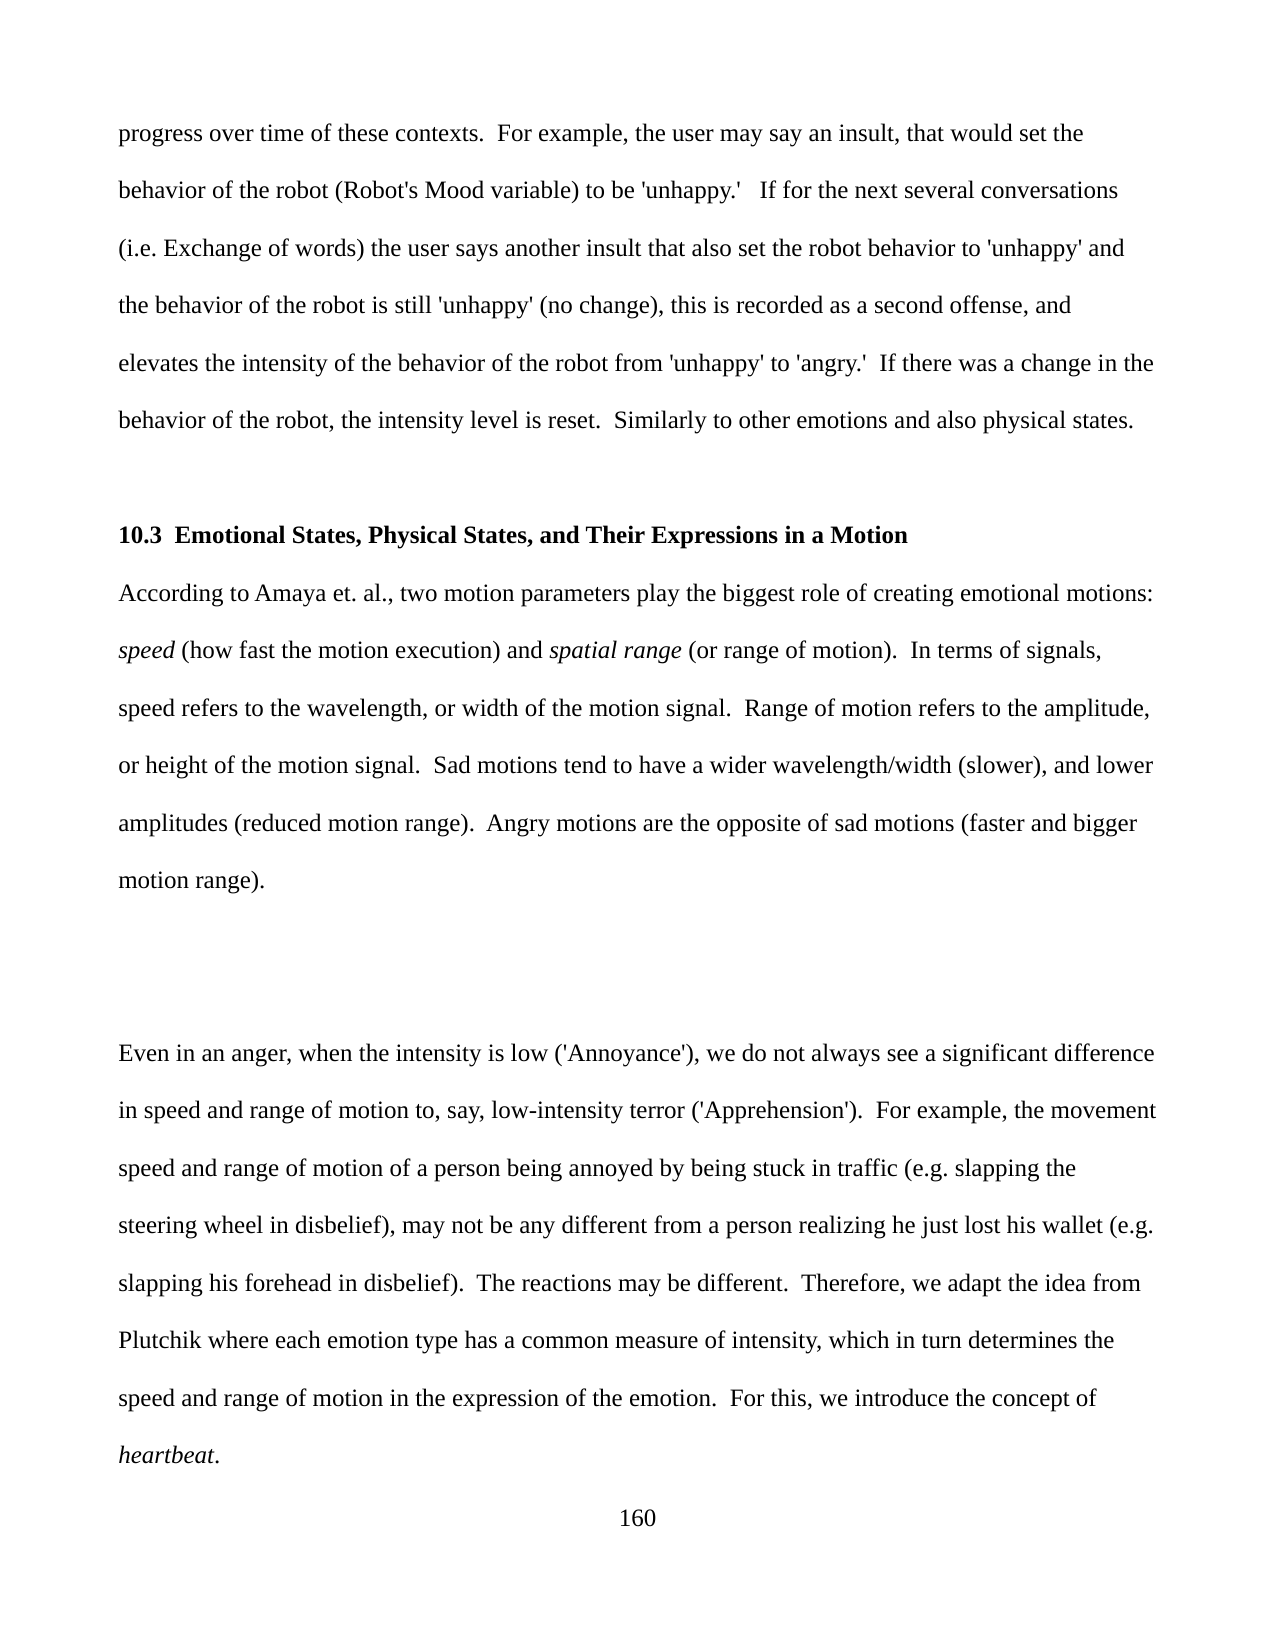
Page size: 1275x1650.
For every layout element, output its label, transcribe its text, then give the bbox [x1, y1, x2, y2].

text progress over time of these contexts. For example, the user may say an insult, that would set the behavior of the robot (Robot's Mood variable) to be 'unhappy.' If for the next several conversations (i.e. Exchange of words) the user says another insult that also set the robot behavior to 'unhappy' and the behavior of the robot is still 'unhappy' (no change), this is recorded as a second offense, and elevates the intensity of the behavior of the robot from 'unhappy' to 'angry.' If there was a change in the behavior of the robot, the intensity level is reset. Similarly to other emotions and also physical states. [118, 118, 1157, 434]
text 10.3 Emotional States, Physical States, and Their Expressions in a Motion [118, 521, 1157, 549]
text Even in an anger, when the intensity is low ('Annoyance'), we do not always see a significant difference in speed and range of motion to, say, low-intensity terror ('Apprehension'). For example, the movement speed and range of motion of a person being annoyed by being stuck in traffic (e.g. slapping the steering wheel in disbelief), may not be any different from a person realizing he just lost his wallet (e.g. slapping his forehead in disbelief). The reactions may be different. Therefore, we adapt the idea from Plutchik where each emotion type has a common measure of intensity, which in turn determines the speed and range of motion in the expression of the emotion. For this, we introduce the concept of heartbeat. [118, 1038, 1157, 1469]
text According to Amaya et. al., two motion parameters play the biggest role of creating emotional motions: speed (how fast the motion execution) and spatial range (or range of motion). In terms of signals, speed refers to the wavelength, or width of the motion signal. Range of motion refers to the amplitude, or height of the motion signal. Sad motions tend to have a wider wavelength/width (slower), and lower amplitudes (reduced motion range). Angry motions are the opposite of sad motions (faster and bigger motion range). [118, 578, 1157, 894]
